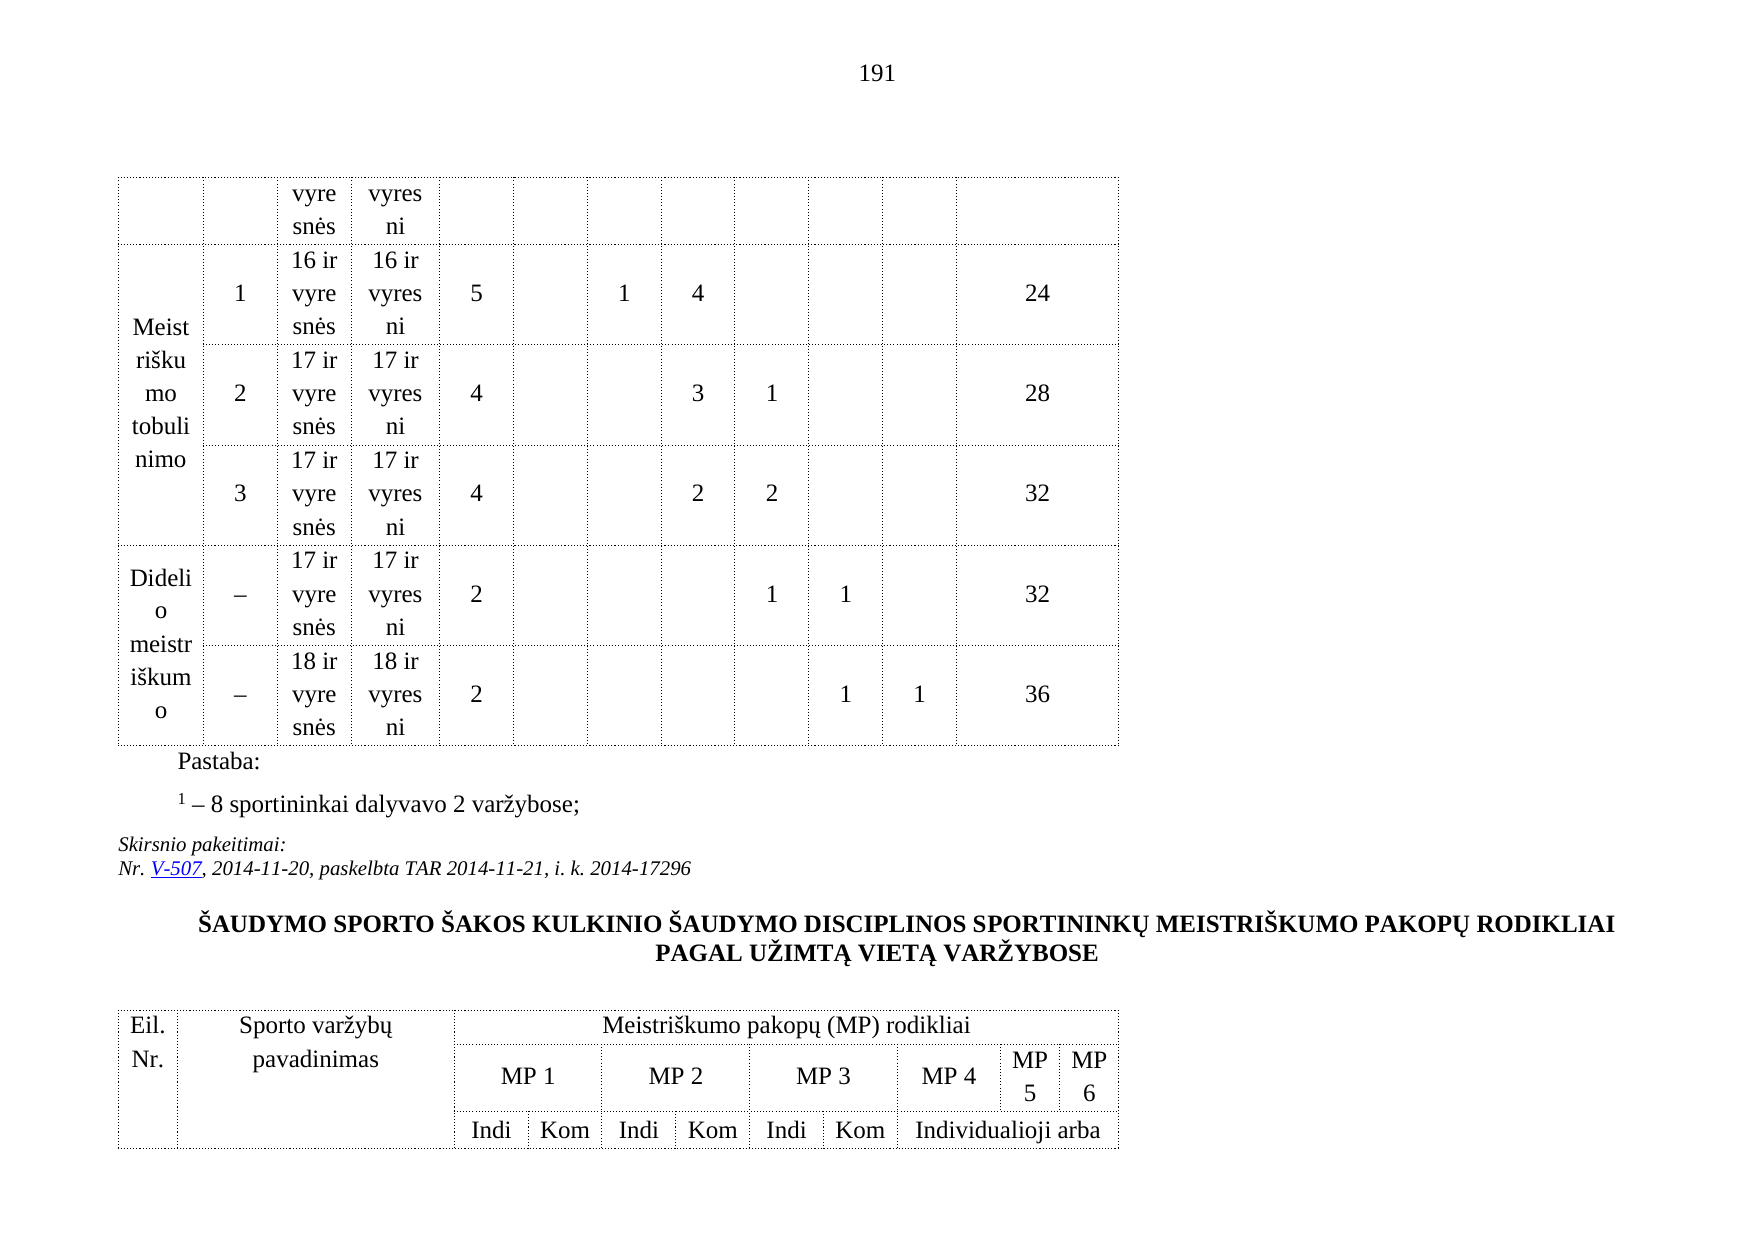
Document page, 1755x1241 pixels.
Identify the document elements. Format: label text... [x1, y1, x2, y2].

table_cell [956, 177, 1119, 244]
table_cell MP 3 [750, 1044, 897, 1111]
text 1 – 8 sportininkai dalyvavo 2 varžybose; [118, 789, 1636, 818]
table_cell 5 [440, 244, 513, 344]
table_cell 2 [440, 545, 513, 645]
table_cell Kom [528, 1111, 602, 1147]
text Pastaba: [118, 746, 1636, 774]
table_cell 17 ir vyresnės [277, 545, 351, 645]
table_cell – [203, 645, 277, 745]
table_cell 18 ir vyresnės [277, 645, 351, 745]
table_cell 36 [956, 645, 1119, 745]
text Skirsnio pakeitimai: [118, 832, 1636, 856]
table_cell Didelio meistriškumo [118, 545, 203, 745]
table_cell 4 [440, 445, 513, 544]
table_cell 1 [809, 645, 882, 745]
table_cell Indi [454, 1111, 528, 1147]
table_cell [661, 545, 735, 645]
table_cell 16 ir vyresnės [277, 244, 351, 344]
table_cell 1 [883, 645, 956, 745]
table_cell MP 1 [454, 1044, 602, 1111]
table_cell 17 ir vyresni [351, 445, 439, 544]
table_cell [883, 445, 956, 544]
table_cell [513, 645, 587, 745]
table_cell MP 6 [1060, 1044, 1118, 1111]
table_cell Individualioji arba [897, 1111, 1118, 1147]
table_cell [735, 645, 809, 745]
table_cell [809, 244, 882, 344]
table_cell [661, 645, 735, 745]
table_cell [883, 545, 956, 645]
table_cell [883, 177, 956, 244]
text Nr. V-507, 2014-11-20, paskelbta TAR 2014-11-21, i. k. 2014-17296 [118, 856, 1636, 880]
table_cell [883, 244, 956, 344]
table_cell 1 [587, 244, 661, 344]
table_cell [735, 244, 809, 344]
table_cell 1 [809, 545, 882, 645]
table_header Meistriškumo pakopų (MP) rodikliai [454, 1010, 1118, 1044]
table_cell 1 [735, 545, 809, 645]
table_cell 18 ir vyresni [351, 645, 439, 745]
table_cell [513, 244, 587, 344]
table_cell 17 ir vyresnės [277, 445, 351, 544]
table_cell 2 [203, 344, 277, 444]
table_cell 1 [203, 244, 277, 344]
table_header Eil. Nr. [118, 1010, 177, 1147]
table_cell 28 [956, 344, 1119, 444]
table_cell [513, 177, 587, 244]
table_cell [513, 344, 587, 444]
table_cell [587, 645, 661, 745]
table_cell [118, 177, 203, 244]
table_cell [809, 177, 882, 244]
table_cell 4 [661, 244, 735, 344]
table_cell 2 [440, 645, 513, 745]
table_cell [513, 445, 587, 544]
table_cell – [203, 545, 277, 645]
table_cell [513, 545, 587, 645]
table_cell 17 ir vyresni [351, 545, 439, 645]
table_cell 32 [956, 545, 1119, 645]
table_cell MP 5 [1000, 1044, 1059, 1111]
table_cell vyresni [351, 177, 439, 244]
table_cell [587, 445, 661, 544]
table_cell 3 [203, 445, 277, 544]
table_cell [883, 344, 956, 444]
table_cell [809, 445, 882, 544]
table_cell 17 ir vyresnės [277, 344, 351, 444]
table_cell [661, 177, 735, 244]
table_cell [735, 177, 809, 244]
table_cell Kom [676, 1111, 749, 1147]
table_cell 4 [440, 344, 513, 444]
table_cell MP 4 [897, 1044, 1000, 1111]
text ŠAUDYMO SPORTO ŠAKOS KULKINIO ŠAUDYMO DISCIPLINOS SPORTININKŲ MEISTRIŠKUMO PAKOPŲ RODIKLIAI PAGAL UŽIMTĄ VIETĄ VARŽYBOSE [118, 909, 1636, 966]
table_cell [440, 177, 513, 244]
table_cell [203, 177, 277, 244]
table_cell [587, 344, 661, 444]
table_cell 2 [735, 445, 809, 544]
table_cell 2 [661, 445, 735, 544]
table_cell 1 [735, 344, 809, 444]
table_header Sporto varžybų pavadinimas [177, 1010, 454, 1147]
table_cell vyresnės [277, 177, 351, 244]
table_cell 3 [661, 344, 735, 444]
table_cell [587, 177, 661, 244]
table_cell Kom [823, 1111, 897, 1147]
table_cell MP 2 [602, 1044, 749, 1111]
table_cell Indi [602, 1111, 676, 1147]
table_cell 24 [956, 244, 1119, 344]
table_cell [809, 344, 882, 444]
table_cell 16 ir vyresni [351, 244, 439, 344]
table_cell Meistriškumo tobulinimo [118, 244, 203, 544]
table_cell [587, 545, 661, 645]
table_cell Indi [750, 1111, 823, 1147]
table_cell 32 [956, 445, 1119, 544]
table_cell 17 ir vyresni [351, 344, 439, 444]
